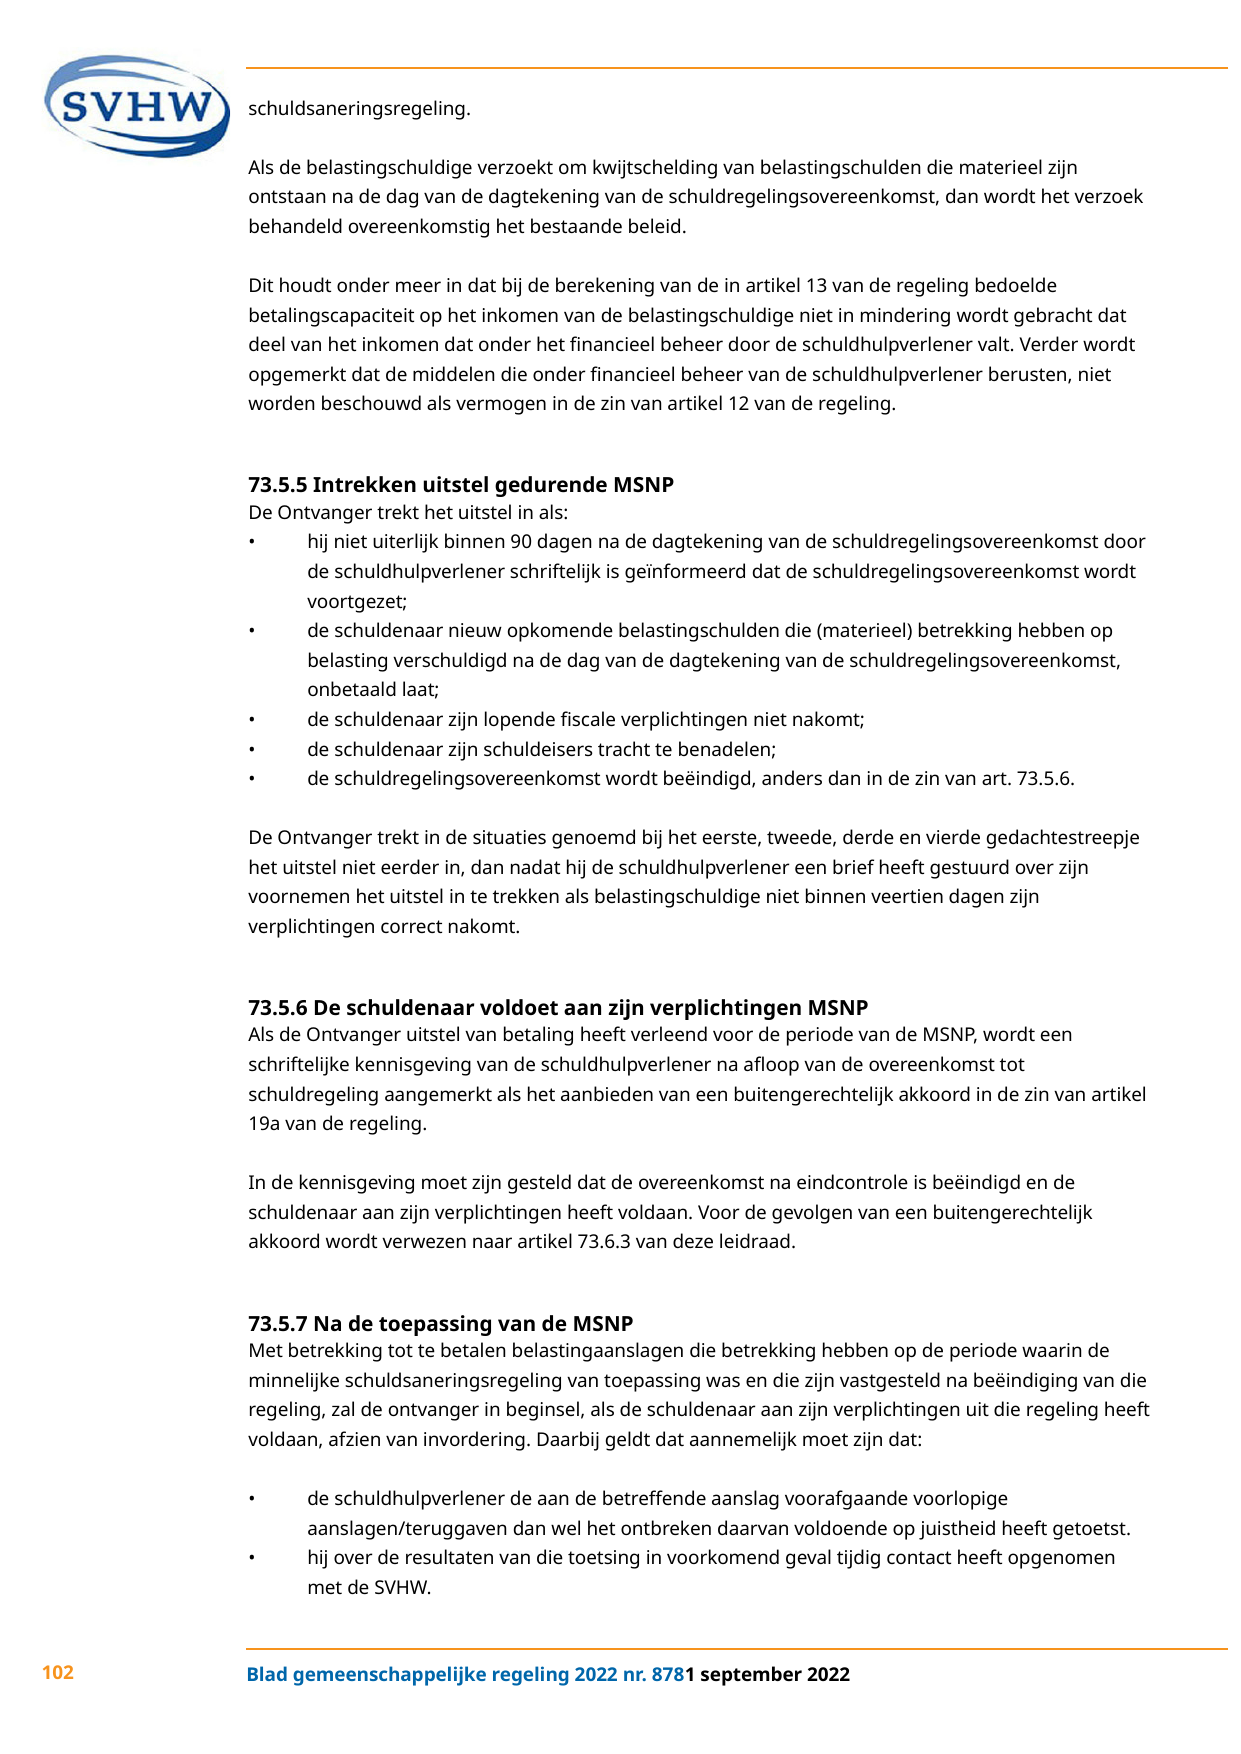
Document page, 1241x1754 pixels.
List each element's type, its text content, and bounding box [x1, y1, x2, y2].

text In de kennisgeving moet zijn gesteld dat de overeenkomst na eindcontrole is beëindigd en de schuldenaar aan zijn verplichtingen heeft voldaan. Voor de gevolgen van een buitengerechtelijk akkoord wordt verwezen naar artikel 73.6.3 van deze leidraad. [248, 1169, 1152, 1254]
list hij niet uiterlijk binnen 90 dagen na de dagtekening van de schuldregelingsovereenkomst door de schuldhulpverlener schriftelijk is geïnformeerd dat de schuldregelingsovereenkomst wordt voortgezet; [248, 529, 1152, 613]
text schuldsaneringsregeling. [248, 95, 1152, 121]
text 73.5.5 Intrekken uitstel gedurende MSNP [248, 471, 1152, 499]
list hij over de resultaten van die toetsing in voorkomend geval tijdig contact heeft opgenomen met de SVHW. [248, 1544, 1152, 1599]
list de schuldregelingsovereenkomst wordt beëindigd, anders dan in de zin van art. 73.5.6. [248, 765, 1152, 791]
picture [41, 47, 231, 172]
text Dit houdt onder meer in dat bij de berekening van de in artikel 13 van de regeling bedoelde betalingscapaciteit op het inkomen van de belastingschuldige niet in mindering wordt gebracht dat deel van het inkomen dat onder het financieel beheer door de schuldhulpverlener valt. Verder wordt opgemerkt dat de middelen die onder financieel beheer van de schuldhulpverlener berusten, niet worden beschouwd als vermogen in de zin van artikel 12 van de regeling. [248, 272, 1152, 416]
list de schuldenaar zijn lopende fiscale verplichtingen niet nakomt; [248, 706, 1152, 732]
text Als de belastingschuldige verzoekt om kwijtschelding van belastingschulden die materieel zijn ontstaan na de dag van de dagtekening van de schuldregelingsovereenkomst, dan wordt het verzoek behandeld overeenkomstig het bestaande beleid. [248, 154, 1152, 239]
text Als de Ontvanger uitstel van betaling heeft verleend voor de periode van de MSNP, wordt een schriftelijke kennisgeving van de schuldhulpverlener na afloop van de overeenkomst tot schuldregeling aangemerkt als het aanbieden van een buitengerechtelijk akkoord in de zin van artikel 19a van de regeling. [248, 1022, 1152, 1136]
text 73.5.6 De schuldenaar voldoet aan zijn verplichtingen MSNP [248, 993, 1152, 1022]
list de schuldenaar zijn schuldeisers tracht te benadelen; [248, 736, 1152, 761]
text 73.5.7 Na de toepassing van de MSNP [248, 1309, 1152, 1337]
text Met betrekking tot te betalen belastingaanslagen die betrekking hebben op de periode waarin de minnelijke schuldsaneringsregeling van toepassing was en die zijn vastgesteld na beëindiging van die regeling, zal de ontvanger in beginsel, als de schuldenaar aan zijn verplichtingen uit die regeling heeft voldaan, afzien van invordering. Daarbij geldt dat aannemelijk moet zijn dat: [248, 1337, 1152, 1452]
text De Ontvanger trekt in de situaties genoemd bij het eerste, tweede, derde en vierde gedachtestreepje het uitstel niet eerder in, dan nadat hij de schuldhulpverlener een brief heeft gestuurd over zijn voornemen het uitstel in te trekken als belastingschuldige niet binnen veertien dagen zijn verplichtingen correct nakomt. [248, 824, 1152, 939]
text De Ontvanger trekt het uitstel in als: [248, 499, 1152, 525]
list de schuldenaar nieuw opkomende belastingschulden die (materieel) betrekking hebben op belasting verschuldigd na de dag van de dagtekening van de schuldregelingsovereenkomst, onbetaald laat; [248, 617, 1152, 702]
list de schuldhulpverlener de aan de betreffende aanslag voorafgaande voorlopige aanslagen/teruggaven dan wel het ontbreken daarvan voldoende op juistheid heeft getoetst. [248, 1485, 1152, 1540]
